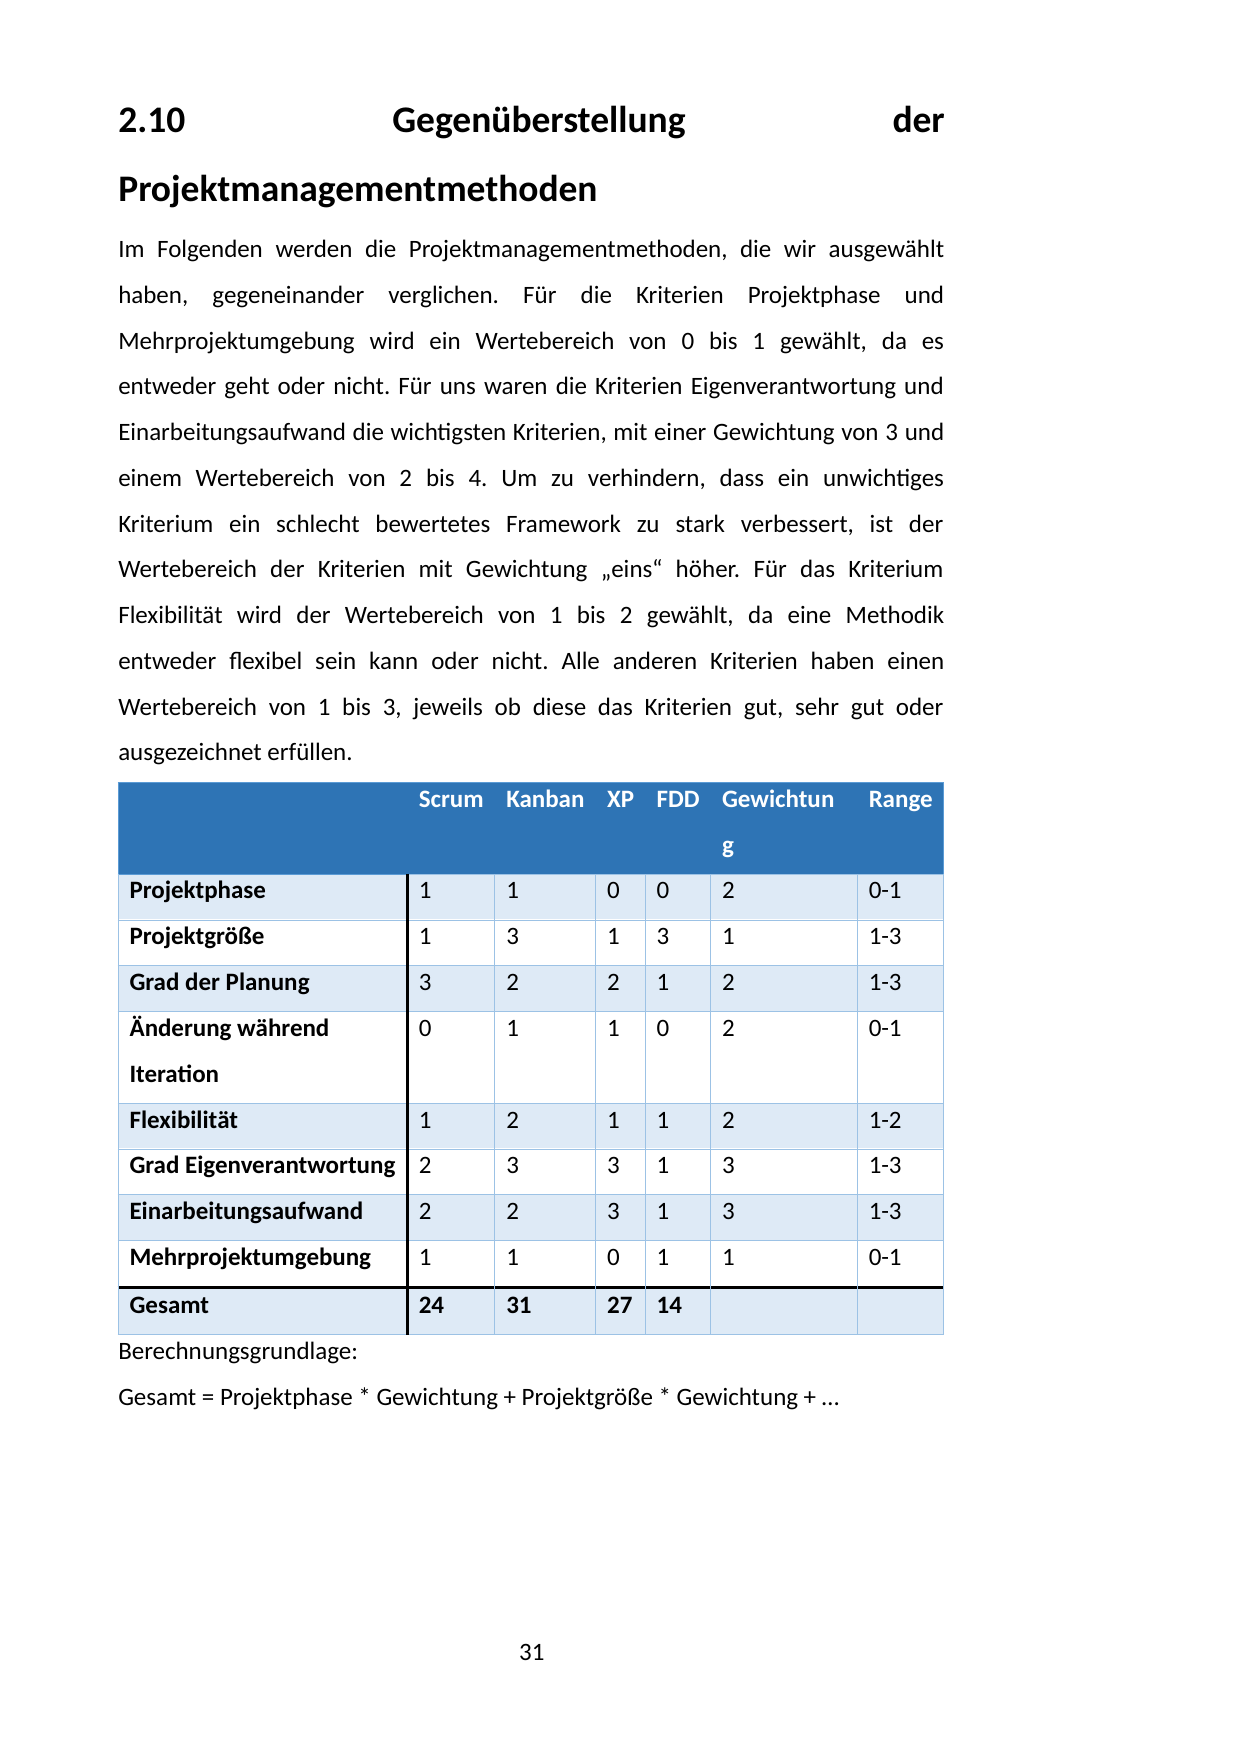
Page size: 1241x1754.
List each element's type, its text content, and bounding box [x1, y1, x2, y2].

table_cell 1 [409, 1104, 494, 1148]
table_cell 14 [646, 1289, 710, 1334]
table_cell 0-1 [858, 1012, 943, 1103]
table_cell 0-1 [858, 1241, 943, 1286]
text Gesamt = Projektphase * Gewichtung + Projektgröße * Gewichtung + … [118, 1381, 945, 1411]
table_header Gewichtung [711, 783, 857, 874]
table_cell 1 [646, 1241, 710, 1286]
table_cell 1 [495, 1241, 595, 1286]
table_cell 1-3 [858, 1150, 943, 1194]
table_cell 2 [711, 875, 857, 919]
table_cell 2 [495, 1195, 595, 1240]
table_header XP [596, 783, 645, 874]
table_header [119, 783, 407, 874]
table_cell Grad Eigenverantwortung [119, 1150, 406, 1194]
table_cell 2 [495, 1104, 595, 1148]
table_cell 2 [409, 1150, 494, 1194]
table_cell 24 [409, 1289, 494, 1334]
table_cell 1 [409, 875, 494, 919]
table_cell 3 [646, 921, 710, 965]
table_cell Flexibilität [119, 1104, 406, 1148]
table_header Range [857, 783, 943, 874]
table_cell 3 [409, 966, 494, 1011]
table_cell 1 [495, 875, 595, 919]
table_cell 1 [646, 1150, 710, 1194]
table_cell 2 [711, 966, 857, 1011]
table_cell Einarbeitungsaufwand [119, 1195, 406, 1240]
text Berechnungsgrundlage: [118, 1335, 945, 1366]
table_cell 3 [596, 1195, 645, 1240]
table_cell 3 [495, 1150, 595, 1194]
table_cell 1 [646, 1104, 710, 1148]
table_cell 3 [596, 1150, 645, 1194]
table_cell Mehrprojektumgebung [119, 1241, 406, 1286]
table_cell 1-2 [858, 1104, 943, 1148]
table_cell 1 [596, 1012, 645, 1103]
table_cell 0 [646, 1012, 710, 1103]
table_cell Grad der Planung [119, 966, 406, 1011]
table_cell 1-3 [858, 966, 943, 1011]
table_cell Projektgröße [119, 921, 406, 965]
table_cell 1 [409, 921, 494, 965]
table_cell 1 [495, 1012, 595, 1103]
table_cell 1-3 [858, 1195, 943, 1240]
subtitle 2.10 Gegenüberstellung der Projektmanagementmethoden [118, 96, 945, 210]
table_cell 1 [409, 1241, 494, 1286]
table_cell 2 [596, 966, 645, 1011]
table_cell 0 [646, 875, 710, 919]
table_cell 2 [495, 966, 595, 1011]
table_cell [711, 1289, 857, 1334]
table_cell Gesamt [119, 1289, 406, 1334]
table_cell 2 [711, 1104, 857, 1148]
table_cell 0 [409, 1012, 494, 1103]
table_cell 3 [711, 1195, 857, 1240]
table_cell 1 [596, 921, 645, 965]
table_cell Projektphase [119, 875, 406, 919]
table_cell 31 [495, 1289, 595, 1334]
table_cell 3 [495, 921, 595, 965]
table_header Kanban [495, 783, 596, 874]
table_header FDD [645, 783, 711, 874]
table_cell 1 [596, 1104, 645, 1148]
table_cell 0 [596, 1241, 645, 1286]
table_cell [858, 1289, 943, 1334]
text Im Folgenden werden die Projektmanagementmethoden, die wir ausgewählt haben, gegeneinander verglichen. Für die Kriterien Projektphase und Mehrprojektumgebung wird ein Wertebereich von 0 bis 1 gewählt, da es entweder geht oder nicht. Für uns waren die Kriterien Eigenverantwortung und Einarbeitungsaufwand die wichtigsten Kriterien, mit einer Gewichtung von 3 und einem Wertebereich von 2 bis 4. Um zu verhindern, dass ein unwichtiges Kriterium ein schlecht bewertetes Framework zu stark verbessert, ist der Wertebereich der Kriterien mit Gewichtung „eins“ höher. Für das Kriterium Flexibilität wird der Wertebereich von 1 bis 2 gewählt, da eine Methodik entweder flexibel sein kann oder nicht. Alle anderen Kriterien haben einen Wertebereich von 1 bis 3, jeweils ob diese das Kriterien gut, sehr gut oder ausgezeichnet erfüllen. [118, 233, 945, 767]
table_cell 2 [409, 1195, 494, 1240]
table_cell 3 [711, 1150, 857, 1194]
table_cell 1 [646, 1195, 710, 1240]
table_cell 1-3 [858, 921, 943, 965]
table_header Scrum [407, 783, 495, 874]
table_cell 0 [596, 875, 645, 919]
table_cell Änderung während Iteration [119, 1012, 406, 1103]
table_cell 27 [596, 1289, 645, 1334]
table_cell 1 [711, 1241, 857, 1286]
table_cell 1 [646, 966, 710, 1011]
table_cell 2 [711, 1012, 857, 1103]
table_cell 1 [711, 921, 857, 965]
table_cell 0-1 [858, 875, 943, 919]
